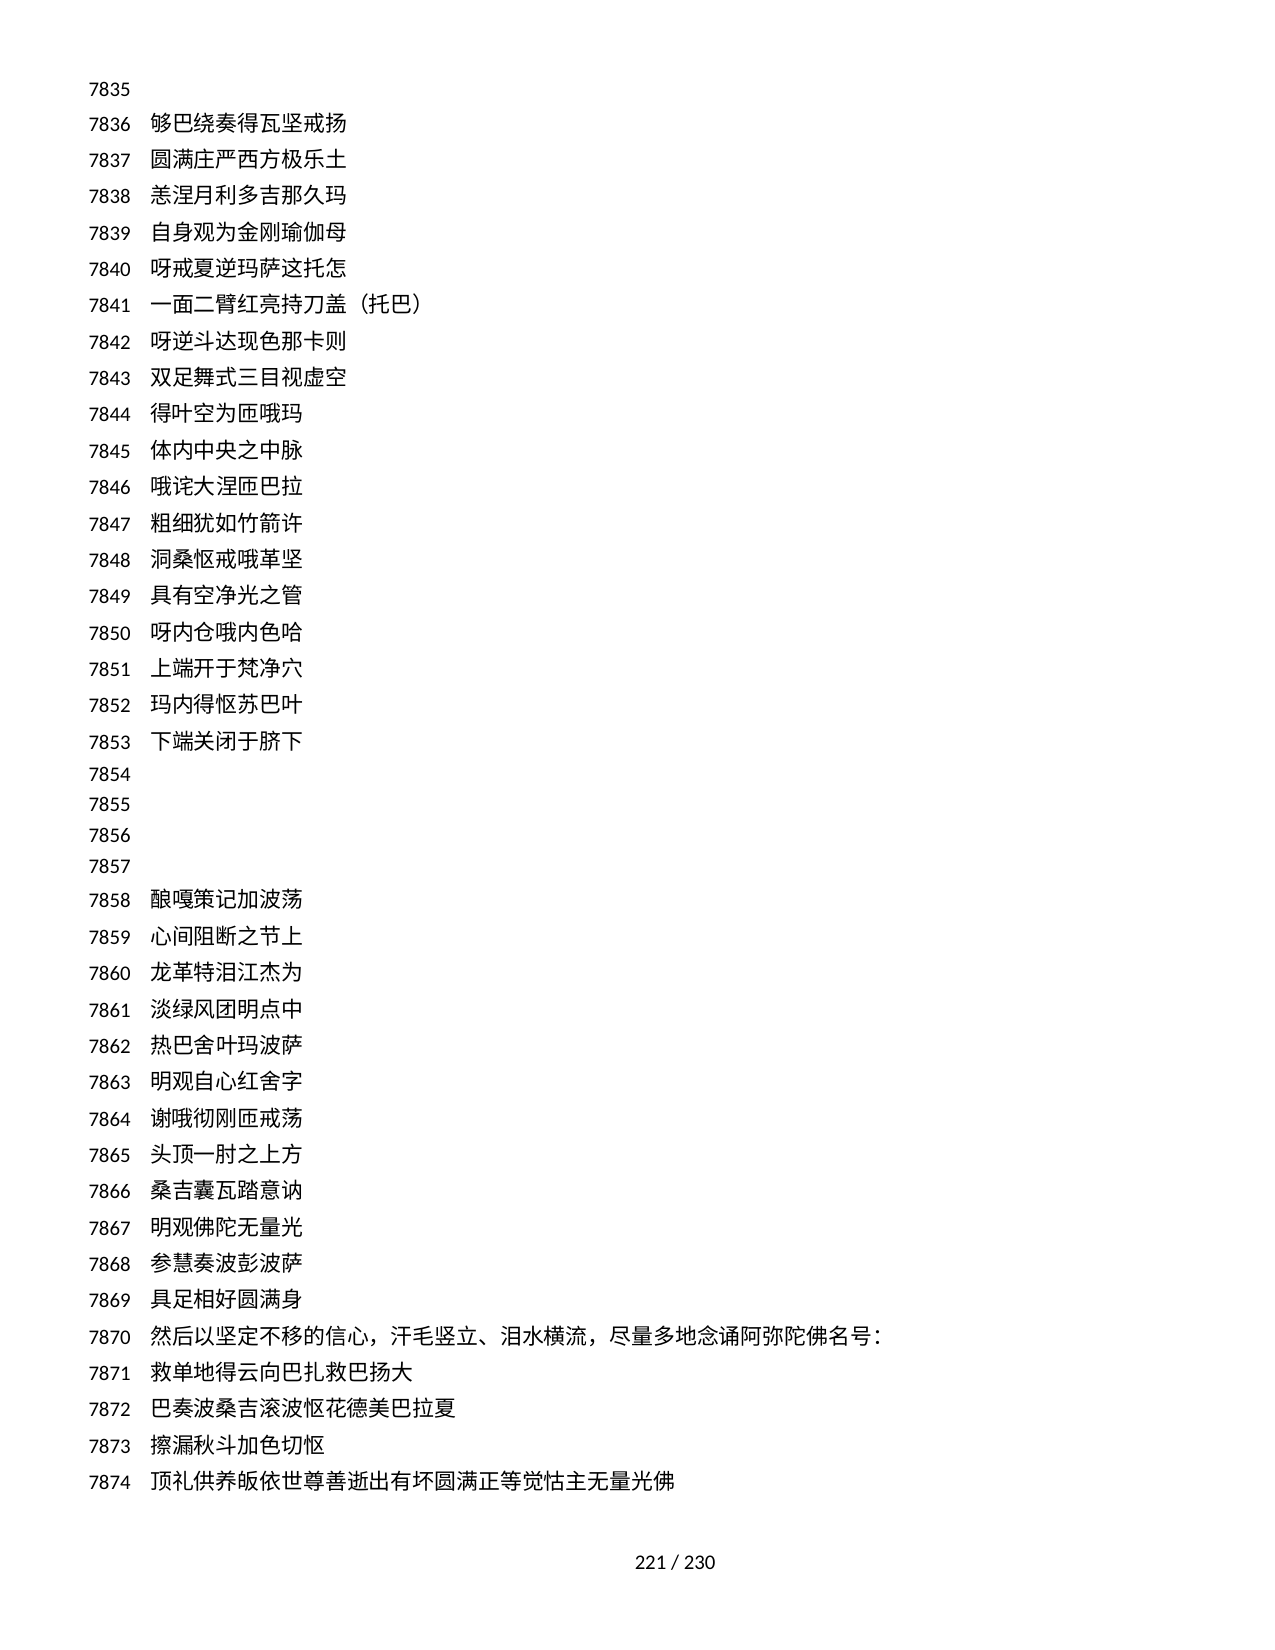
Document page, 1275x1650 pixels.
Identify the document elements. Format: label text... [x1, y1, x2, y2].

text 谢哦彻刚匝戒荡 [150, 1101, 1200, 1132]
text 得叶空为匝哦玛 [150, 396, 1200, 428]
text 圆满庄严西方极乐土 [150, 142, 1200, 174]
text 一面二臂红亮持刀盖（托巴） [150, 287, 1200, 319]
text 龙革特泪江杰为 [150, 955, 1200, 987]
text 然后以坚定不移的信心，汗毛竖立、泪水横流，尽量多地念诵阿弥陀佛名号： [150, 1319, 1200, 1350]
text 呀逆斗达现色那卡则 [150, 324, 1200, 355]
text 救单地得云向巴扎救巴扬大 [150, 1355, 1200, 1387]
text 体内中央之中脉 [150, 433, 1200, 464]
text 具有空净光之管 [150, 578, 1200, 610]
text 呀戒夏逆玛萨这托怎 [150, 251, 1200, 283]
text 明观自心红舍字 [150, 1064, 1200, 1096]
text 巴奏波桑吉滚波怄花德美巴拉夏 [150, 1391, 1200, 1423]
text 呀内仓哦内色哈 [150, 614, 1200, 646]
text 恙涅月利多吉那久玛 [150, 178, 1200, 210]
text 顶礼供养皈依世尊善逝出有坏圆满正等觉怙主无量光佛 [150, 1464, 1200, 1496]
text 参慧奏波彭波萨 [150, 1246, 1200, 1278]
text 自身观为金刚瑜伽母 [150, 215, 1200, 246]
text 心间阻断之节上 [150, 919, 1200, 951]
text 酿嘎策记加波荡 [150, 882, 1200, 914]
text 粗细犹如竹箭许 [150, 506, 1200, 537]
text 上端开于梵净穴 [150, 651, 1200, 683]
text 头顶一肘之上方 [150, 1137, 1200, 1169]
text 明观佛陀无量光 [150, 1210, 1200, 1241]
text 洞桑怄戒哦革坚 [150, 542, 1200, 573]
text 擦漏秋斗加色切怄 [150, 1428, 1200, 1459]
text 玛内得怄苏巴叶 [150, 687, 1200, 719]
text 具足相好圆满身 [150, 1282, 1200, 1314]
text 双足舞式三目视虚空 [150, 360, 1200, 392]
text 桑吉囊瓦踏意讷 [150, 1173, 1200, 1205]
text 热巴舍叶玛波萨 [150, 1028, 1200, 1059]
text 下端关闭于脐下 [150, 724, 1200, 755]
text 够巴绕奏得瓦坚戒扬 [150, 106, 1200, 137]
text 哦诧大涅匝巴拉 [150, 469, 1200, 501]
text 淡绿风团明点中 [150, 992, 1200, 1023]
